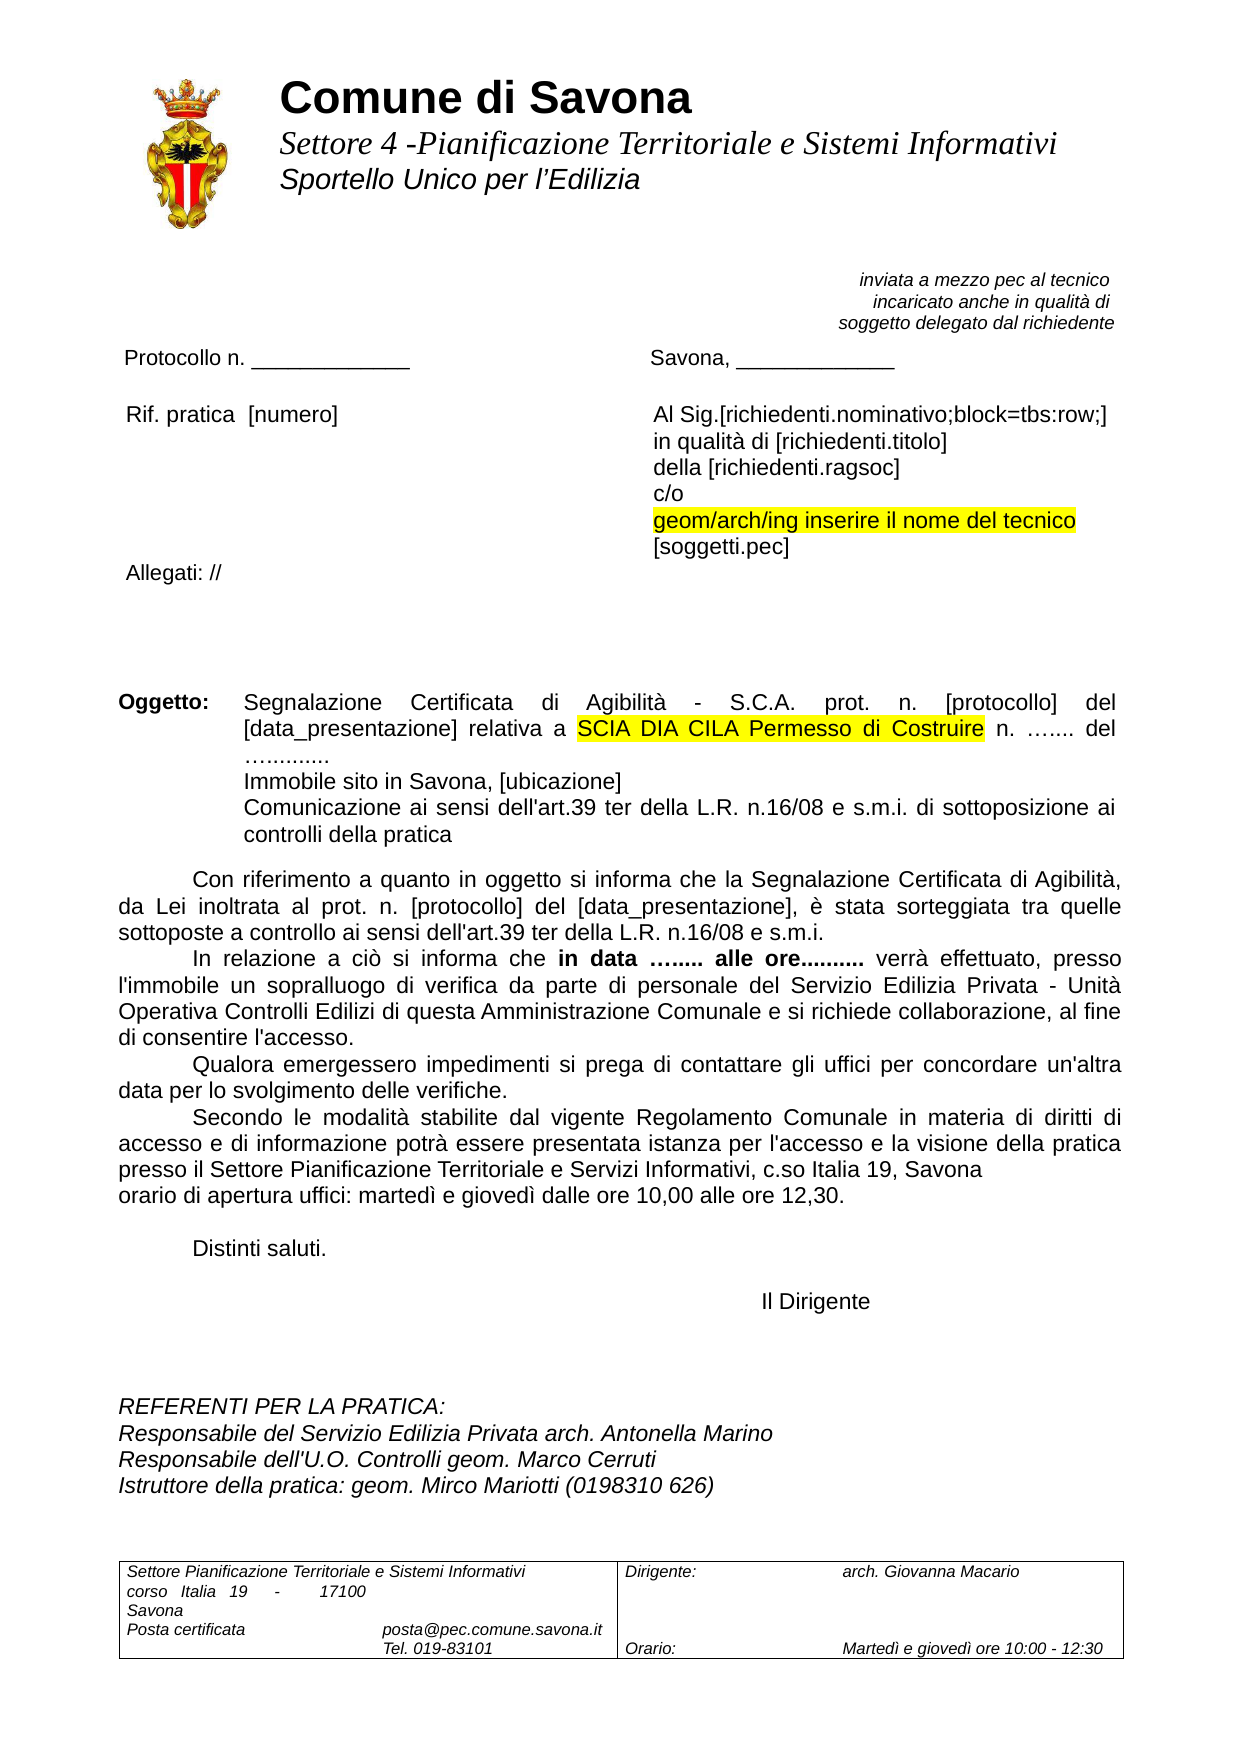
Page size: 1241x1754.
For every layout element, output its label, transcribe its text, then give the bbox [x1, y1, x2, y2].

text Secondo le modalità stabilite dal vigente Regolamento Comunale in materia di diritti di accesso e di informazione potrà essere presentata istanza per l'accesso e la visione della pratica presso il Settore Pianificazione Territoriale e Servizi Informativi, c.so Italia 19, Savona [118, 1103, 1122, 1182]
table_cell [502, 1367, 1129, 1393]
text Responsabile dell'U.O. Controlli geom. Marco Cerruti [118, 1446, 1122, 1472]
table_header inviata a mezzo pec al tecnico incaricato anche in qualità di soggetto delegato dal richiedente [644, 263, 1122, 339]
text Istruttore della pratica: geom. Mirco Mariotti (0198310 626) [118, 1472, 1122, 1499]
text Qualora emergessero impedimenti si prega di contattare gli uffici per concordare un'altra data per lo svolgimento delle verifiche. [118, 1051, 1122, 1103]
table_header Il Dirigente [502, 1288, 1129, 1367]
table_cell Savona, _____________ [644, 340, 1122, 376]
table_header Al Sig.[richiedenti.nominativo;block=tbs:row;] in qualità di [richiedenti.titolo] della [richiedenti.ragsoc] c/o geom/arch/ing inserire il nome del tecnico [soggetti.pec] [646, 401, 1119, 559]
table_header [118, 263, 644, 339]
table_header Rif. pratica [numero] [118, 401, 451, 559]
picture [125, 79, 249, 229]
text Responsabile del Servizio Edilizia Privata arch. Antonella Marino [118, 1420, 1122, 1446]
table_cell Protocollo n. _____________ [118, 340, 644, 376]
table_cell [646, 560, 1119, 664]
text Distinti saluti. [118, 1235, 1122, 1262]
table_header Oggetto: [111, 689, 236, 847]
text Con riferimento a quanto in oggetto si informa che la Segnalazione Certificata di Agibilità, da Lei inoltrata al prot. n. [protocollo] del [data_presentazione], è stata sorteggiata tra quelle sottoposte a controllo ai sensi dell'art.39 ter della L.R. n.16/08 e s.m.i. [118, 866, 1122, 945]
table_header Segnalazione Certificata di Agibilità - S.C.A. prot. n. [protocollo] del [data_presentazione] relativa a SCIA DIA CILA Permesso di Costruire n. ….... del ….......... Immobile sito in Savona, [ubicazione] Comunicazione ai sensi dell'art.39 ter della L.R. n.16/08 e s.m.i. di sottoposizione ai controlli della pratica [236, 689, 1123, 847]
text In relazione a ciò si informa che in data …..... alle ore.......... verrà effettuato, presso l'immobile un sopralluogo di verifica da parte di personale del Servizio Edilizia Privata - Unità Operativa Controlli Edilizi di questa Amministrazione Comunale e si richiede collaborazione, al fine di consentire l'accesso. [118, 945, 1122, 1051]
table_cell Allegati: // [118, 560, 451, 664]
text REFERENTI PER LA PRATICA: [118, 1393, 1122, 1420]
table_cell [111, 1367, 502, 1393]
table_cell [451, 560, 646, 664]
table_header [111, 1288, 502, 1367]
table_header [451, 401, 646, 559]
text orario di apertura uffici: martedì e giovedì dalle ore 10,00 alle ore 12,30. [118, 1182, 1122, 1209]
